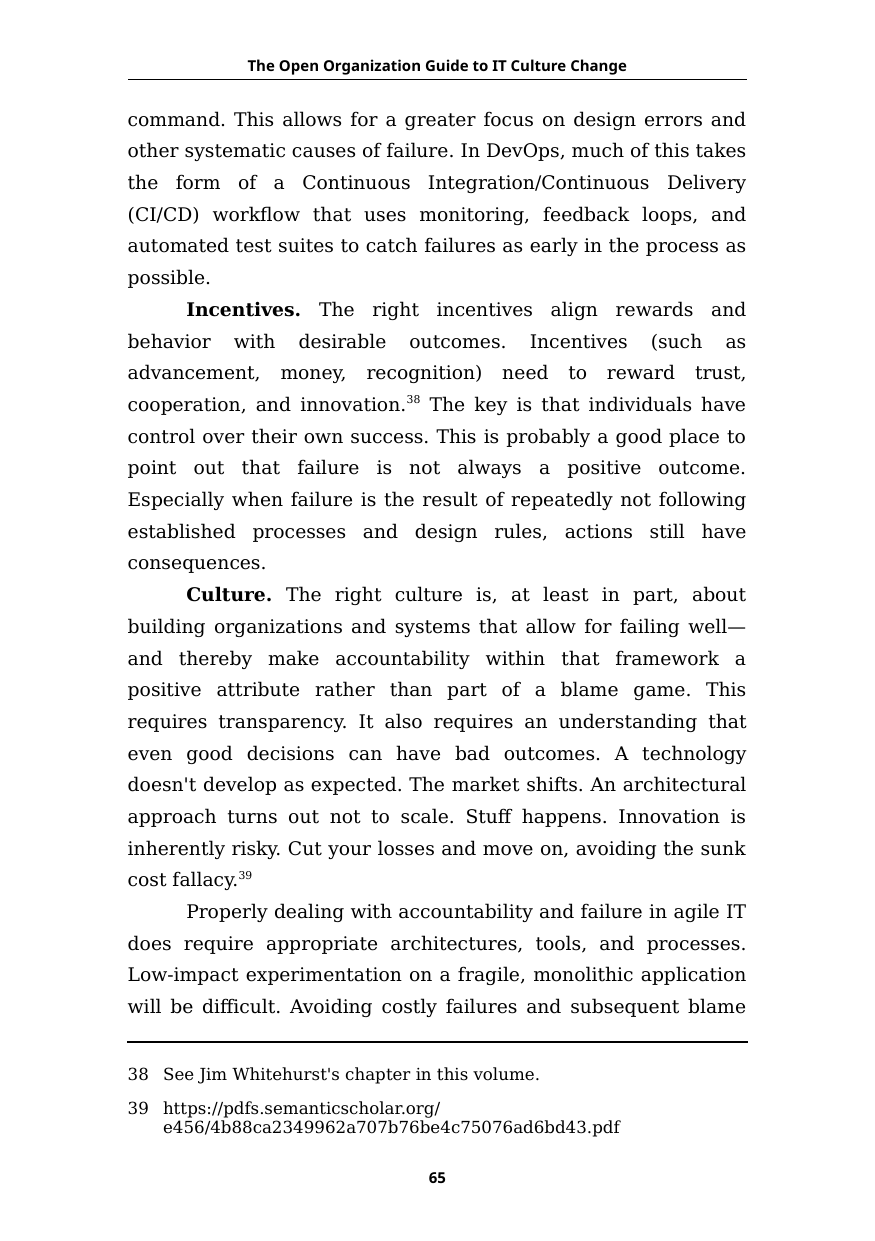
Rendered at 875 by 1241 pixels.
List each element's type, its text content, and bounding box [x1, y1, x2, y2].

text Incentives. The right incentives align rewards and behavior with desirable outcomes. Incentives (such as advancement, money, recognition) need to reward trust, cooperation, and innovation. The key is that individuals have control over their own success. This is probably a good place to point out that failure is not always a positive outcome. Especially when failure is the result of repeatedly not following established processes and design rules, actions still have consequences. [127, 299, 747, 574]
text Culture. The right culture is, at least in part, about building organizations and systems that allow for failing well—and thereby make accountability within that framework a positive attribute rather than part of a blame game. This requires transparency. It also requires an understanding that even good decisions can have bad outcomes. A technology doesn't develop as expected. The market shifts. An architectural approach turns out not to scale. Stuff happens. Innovation is inherently risky. Cut your losses and move on, avoiding the sunk cost fallacy. [127, 584, 747, 891]
text https://pdfs.semanticscholar.org/e456/4b88ca2349962a707b76be4c75076ad6bd43.pdf [127, 1099, 747, 1138]
text See Jim Whitehurst's chapter in this volume. [127, 1064, 747, 1084]
text Properly dealing with accountability and failure in agile IT does require appropriate architectures, tools, and processes. Low-impact experimentation on a fragile, monolithic application will be difficult. Avoiding costly failures and subsequent blame [127, 901, 747, 1018]
text command. This allows for a greater focus on design errors and other systematic causes of failure. In DevOps, much of this takes the form of a Continuous Integration/Continuous Delivery (CI/CD) workflow that uses monitoring, feedback loops, and automated test suites to catch failures as early in the process as possible. [127, 109, 747, 289]
